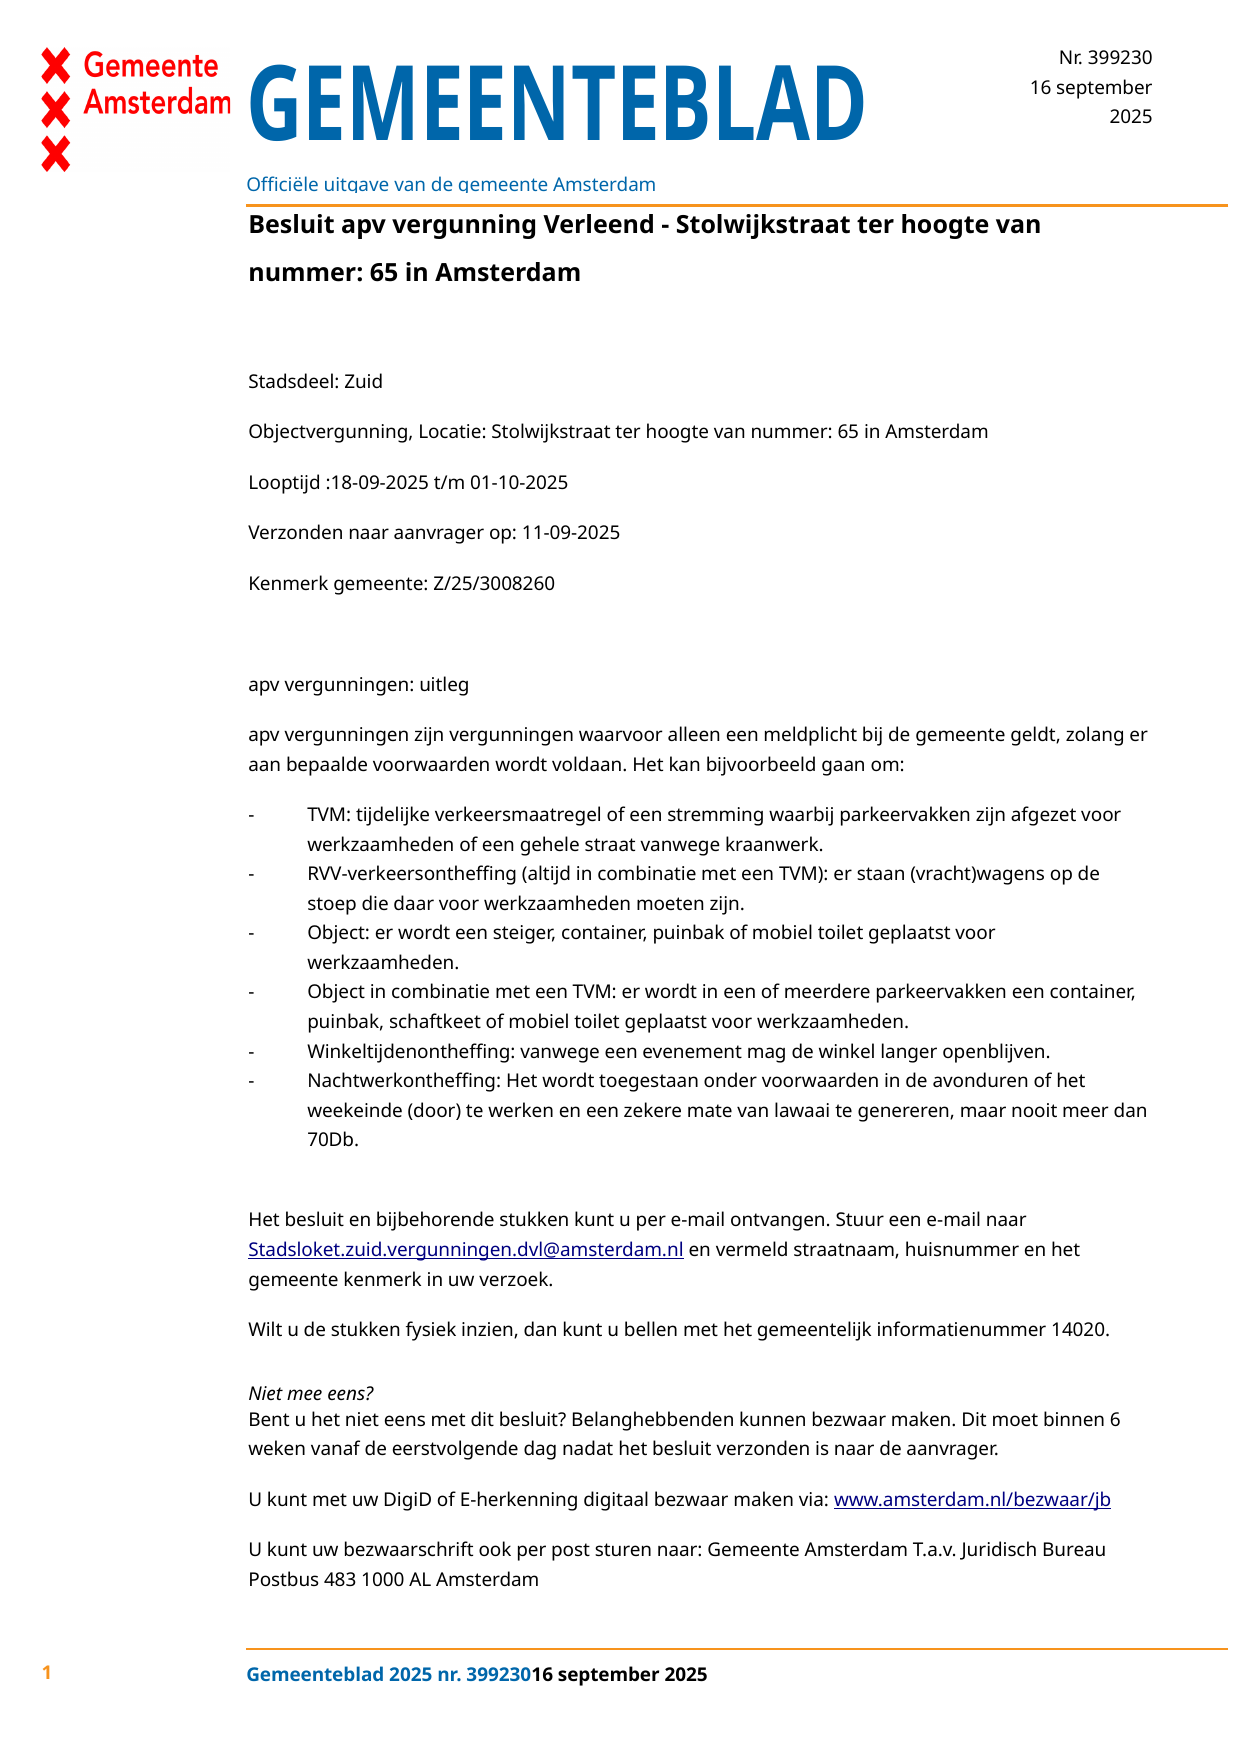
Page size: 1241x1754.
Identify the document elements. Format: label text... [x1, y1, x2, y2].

text Niet mee eens? [248, 1380, 1152, 1406]
text apv vergunningen: uitleg [248, 671, 1152, 697]
list Object: er wordt een steiger, container, puinbak of mobiel toilet geplaatst voor werkzaamheden. [248, 919, 1152, 975]
text Verzonden naar aanvrager op: 11-09-2025 [248, 519, 1152, 545]
list Winkeltijdenontheffing: vanwege een evenement mag de winkel langer openblijven. [248, 1038, 1152, 1064]
text Kenmerk gemeente: Z/25/3008260 [248, 570, 1152, 596]
text Wilt u de stukken fysiek inzien, dan kunt u bellen met het gemeentelijk informatienummer 14020. [248, 1316, 1152, 1342]
text Besluit apv vergunning Verleend - Stolwijkstraat ter hoogte van nummer: 65 in Amsterdam [248, 207, 1152, 288]
list RVV-verkeersontheffing (altijd in combinatie met een TVM): er staan (vracht)wagens op de stoep die daar voor werkzaamheden moeten zijn. [248, 860, 1152, 916]
text apv vergunningen zijn vergunningen waarvoor alleen een meldplicht bij de gemeente geldt, zolang er aan bepaalde voorwaarden wordt voldaan. Het kan bijvoorbeeld gaan om: [248, 721, 1152, 777]
list TVM: tijdelijke verkeersmaatregel of een stremming waarbij parkeervakken zijn afgezet voor werkzaamheden of een gehele straat vanwege kraanwerk. [248, 801, 1152, 857]
text U kunt uw bezwaarschrift ook per post sturen naar: Gemeente Amsterdam T.a.v. Juridisch Bureau Postbus 483 1000 AL Amsterdam [248, 1536, 1152, 1592]
list Nachtwerkontheffing: Het wordt toegestaan onder voorwaarden in de avonduren of het weekeinde (door) te werken en een zekere mate van lawaai te genereren, maar nooit meer dan 70Db. [248, 1067, 1152, 1152]
picture [41, 47, 231, 172]
text Bent u het niet eens met dit besluit? Belanghebbenden kunnen bezwaar maken. Dit moet binnen 6 weken vanaf de eerstvolgende dag nadat het besluit verzonden is naar de aanvrager. [248, 1406, 1152, 1461]
text U kunt met uw DigiD of E-herkenning digitaal bezwaar maken via: www.amsterdam.nl/bezwaar/jb [248, 1486, 1152, 1512]
text Objectvergunning, Locatie: Stolwijkstraat ter hoogte van nummer: 65 in Amsterdam [248, 419, 1152, 444]
list Object in combinatie met een TVM: er wordt in een of meerdere parkeervakken een container, puinbak, schaftkeet of mobiel toilet geplaatst voor werkzaamheden. [248, 979, 1152, 1034]
text Looptijd :18-09-2025 t/m 01-10-2025 [248, 469, 1152, 495]
text Stadsdeel: Zuid [248, 368, 1152, 394]
text Het besluit en bijbehorende stukken kunt u per e-mail ontvangen. Stuur een e-mail naar Stadsloket.zuid.vergunningen.dvl@amsterdam.nl en vermeld straatnaam, huisnummer en het gemeente kenmerk in uw verzoek. [248, 1207, 1152, 1292]
